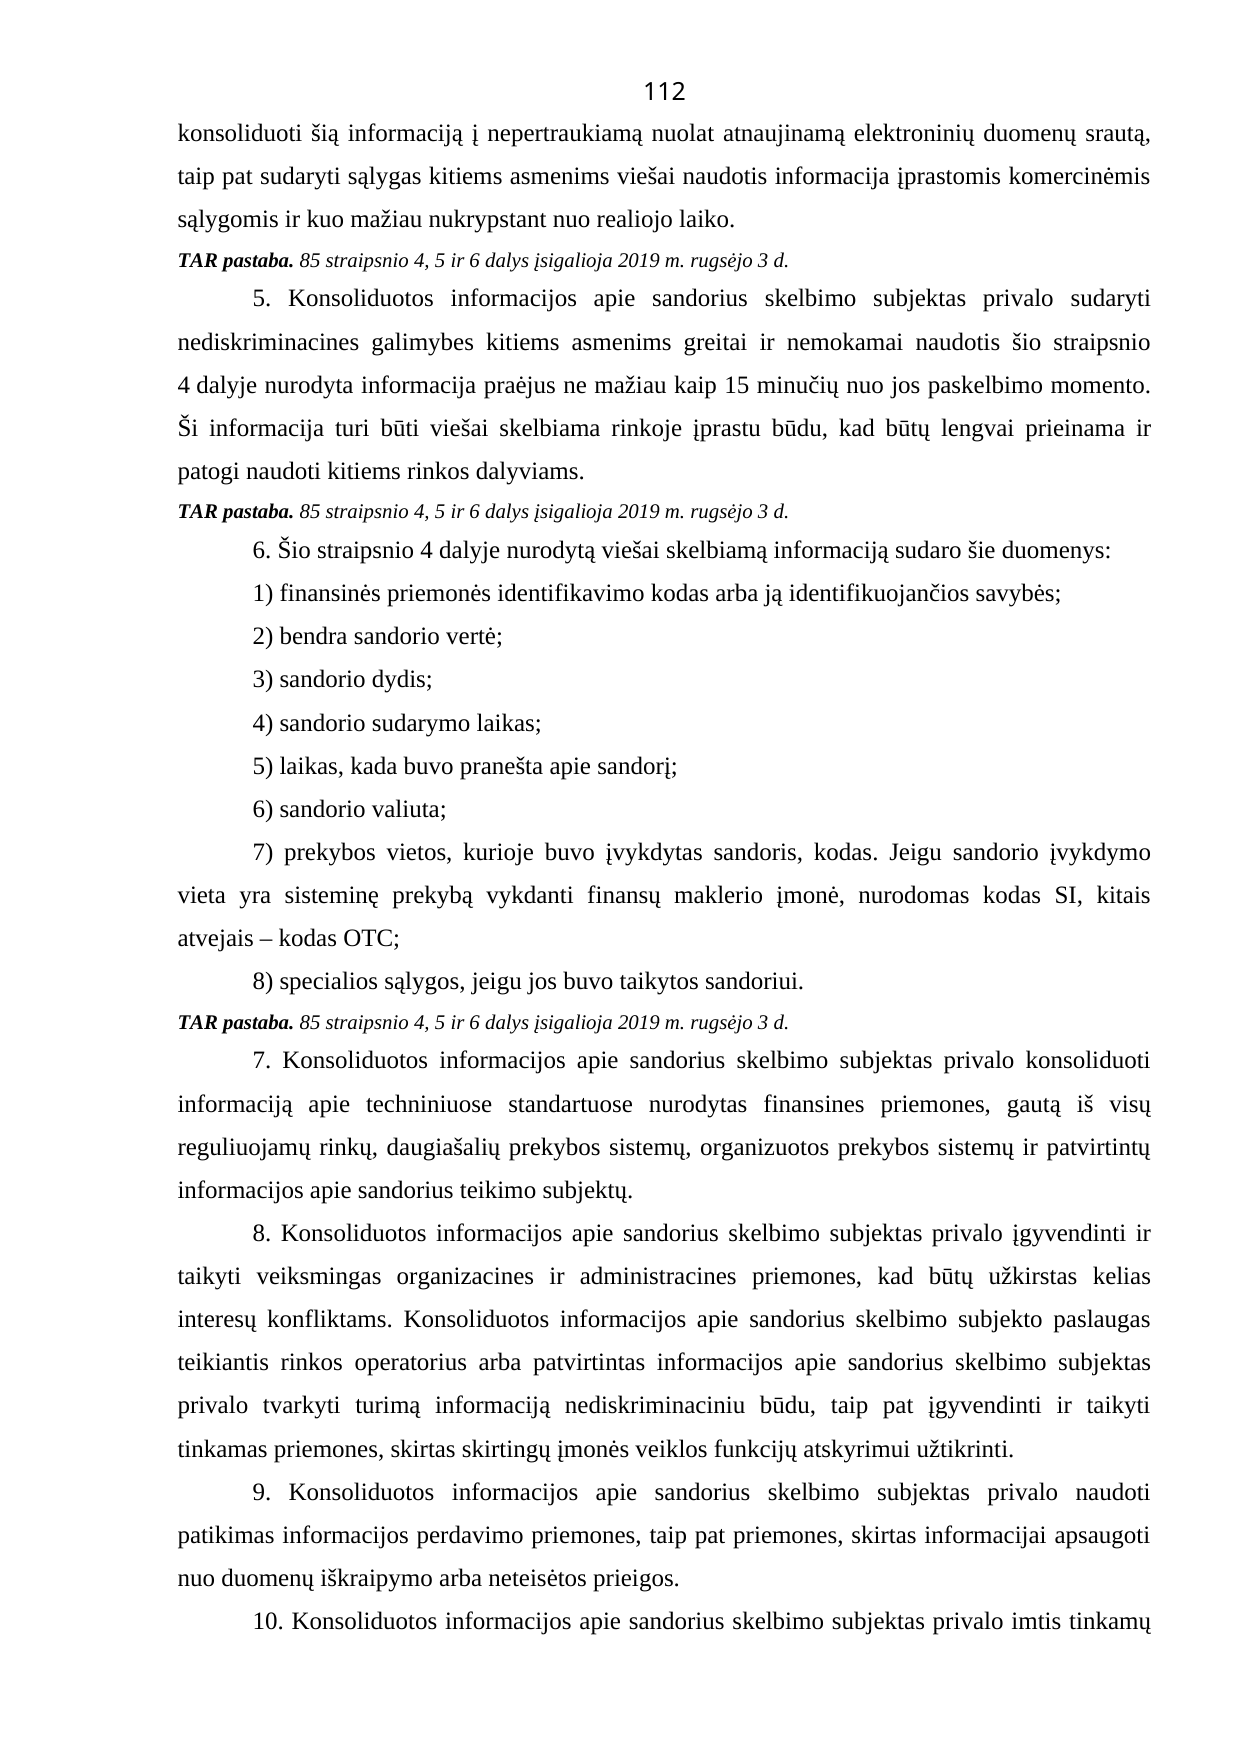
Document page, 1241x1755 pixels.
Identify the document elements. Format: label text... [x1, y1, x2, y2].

text 6) sandorio valiuta; [177, 794, 1152, 823]
text 10. Konsoliduotos informacijos apie sandorius skelbimo subjektas privalo imtis tinkamų [177, 1606, 1152, 1635]
text 4) sandorio sudarymo laikas; [177, 708, 1152, 736]
text 3) sandorio dydis; [177, 664, 1152, 693]
text konsoliduoti šią informaciją į nepertraukiamą nuolat atnaujinamą elektroninių duomenų srautą, taip pat sudaryti sąlygas kitiems asmenims viešai naudotis informacija įprastomis komercinėmis sąlygomis ir kuo mažiau nukrypstant nuo realiojo laiko. [177, 118, 1152, 233]
text TAR pastaba. 85 straipsnio 4, 5 ir 6 dalys įsigalioja 2019 m. rugsėjo 3 d. [177, 247, 1152, 272]
text 1) finansinės priemonės identifikavimo kodas arba ją identifikuojančios savybės; [177, 578, 1152, 607]
text 6. Šio straipsnio 4 dalyje nurodytą viešai skelbiamą informaciją sudaro šie duomenys: [177, 535, 1152, 564]
text 7) prekybos vietos, kurioje buvo įvykdytas sandoris, kodas. Jeigu sandorio įvykdymo vieta yra sisteminę prekybą vykdanti finansų maklerio įmonė, nurodomas kodas SI, kitais atvejais – kodas OTC; [177, 837, 1152, 952]
text 8) specialios sąlygos, jeigu jos buvo taikytos sandoriui. [177, 966, 1152, 995]
text TAR pastaba. 85 straipsnio 4, 5 ir 6 dalys įsigalioja 2019 m. rugsėjo 3 d. [177, 1009, 1152, 1034]
text 5) laikas, kada buvo pranešta apie sandorį; [177, 751, 1152, 779]
text 2) bendra sandorio vertė; [177, 621, 1152, 650]
text 7. Konsoliduotos informacijos apie sandorius skelbimo subjektas privalo konsoliduoti informaciją apie techniniuose standartuose nurodytas finansines priemones, gautą iš visų reguliuojamų rinkų, daugiašalių prekybos sistemų, organizuotos prekybos sistemų ir patvirtintų informacijos apie sandorius teikimo subjektų. [177, 1046, 1152, 1204]
text 9. Konsoliduotos informacijos apie sandorius skelbimo subjektas privalo naudoti patikimas informacijos perdavimo priemones, taip pat priemones, skirtas informacijai apsaugoti nuo duomenų iškraipymo arba neteisėtos prieigos. [177, 1477, 1152, 1592]
text TAR pastaba. 85 straipsnio 4, 5 ir 6 dalys įsigalioja 2019 m. rugsėjo 3 d. [177, 499, 1152, 523]
text 8. Konsoliduotos informacijos apie sandorius skelbimo subjektas privalo įgyvendinti ir taikyti veiksmingas organizacines ir administracines priemones, kad būtų užkirstas kelias interesų konfliktams. Konsoliduotos informacijos apie sandorius skelbimo subjekto paslaugas teikiantis rinkos operatorius arba patvirtintas informacijos apie sandorius skelbimo subjektas privalo tvarkyti turimą informaciją nediskriminaciniu būdu, taip pat įgyvendinti ir taikyti tinkamas priemones, skirtas skirtingų įmonės veiklos funkcijų atskyrimui užtikrinti. [177, 1218, 1152, 1462]
text 5. Konsoliduotos informacijos apie sandorius skelbimo subjektas privalo sudaryti nediskriminacines galimybes kitiems asmenims greitai ir nemokamai naudotis šio straipsnio 4 dalyje nurodyta informacija praėjus ne mažiau kaip 15 minučių nuo jos paskelbimo momento. Ši informacija turi būti viešai skelbiama rinkoje įprastu būdu, kad būtų lengvai prieinama ir patogi naudoti kitiems rinkos dalyviams. [177, 283, 1152, 485]
